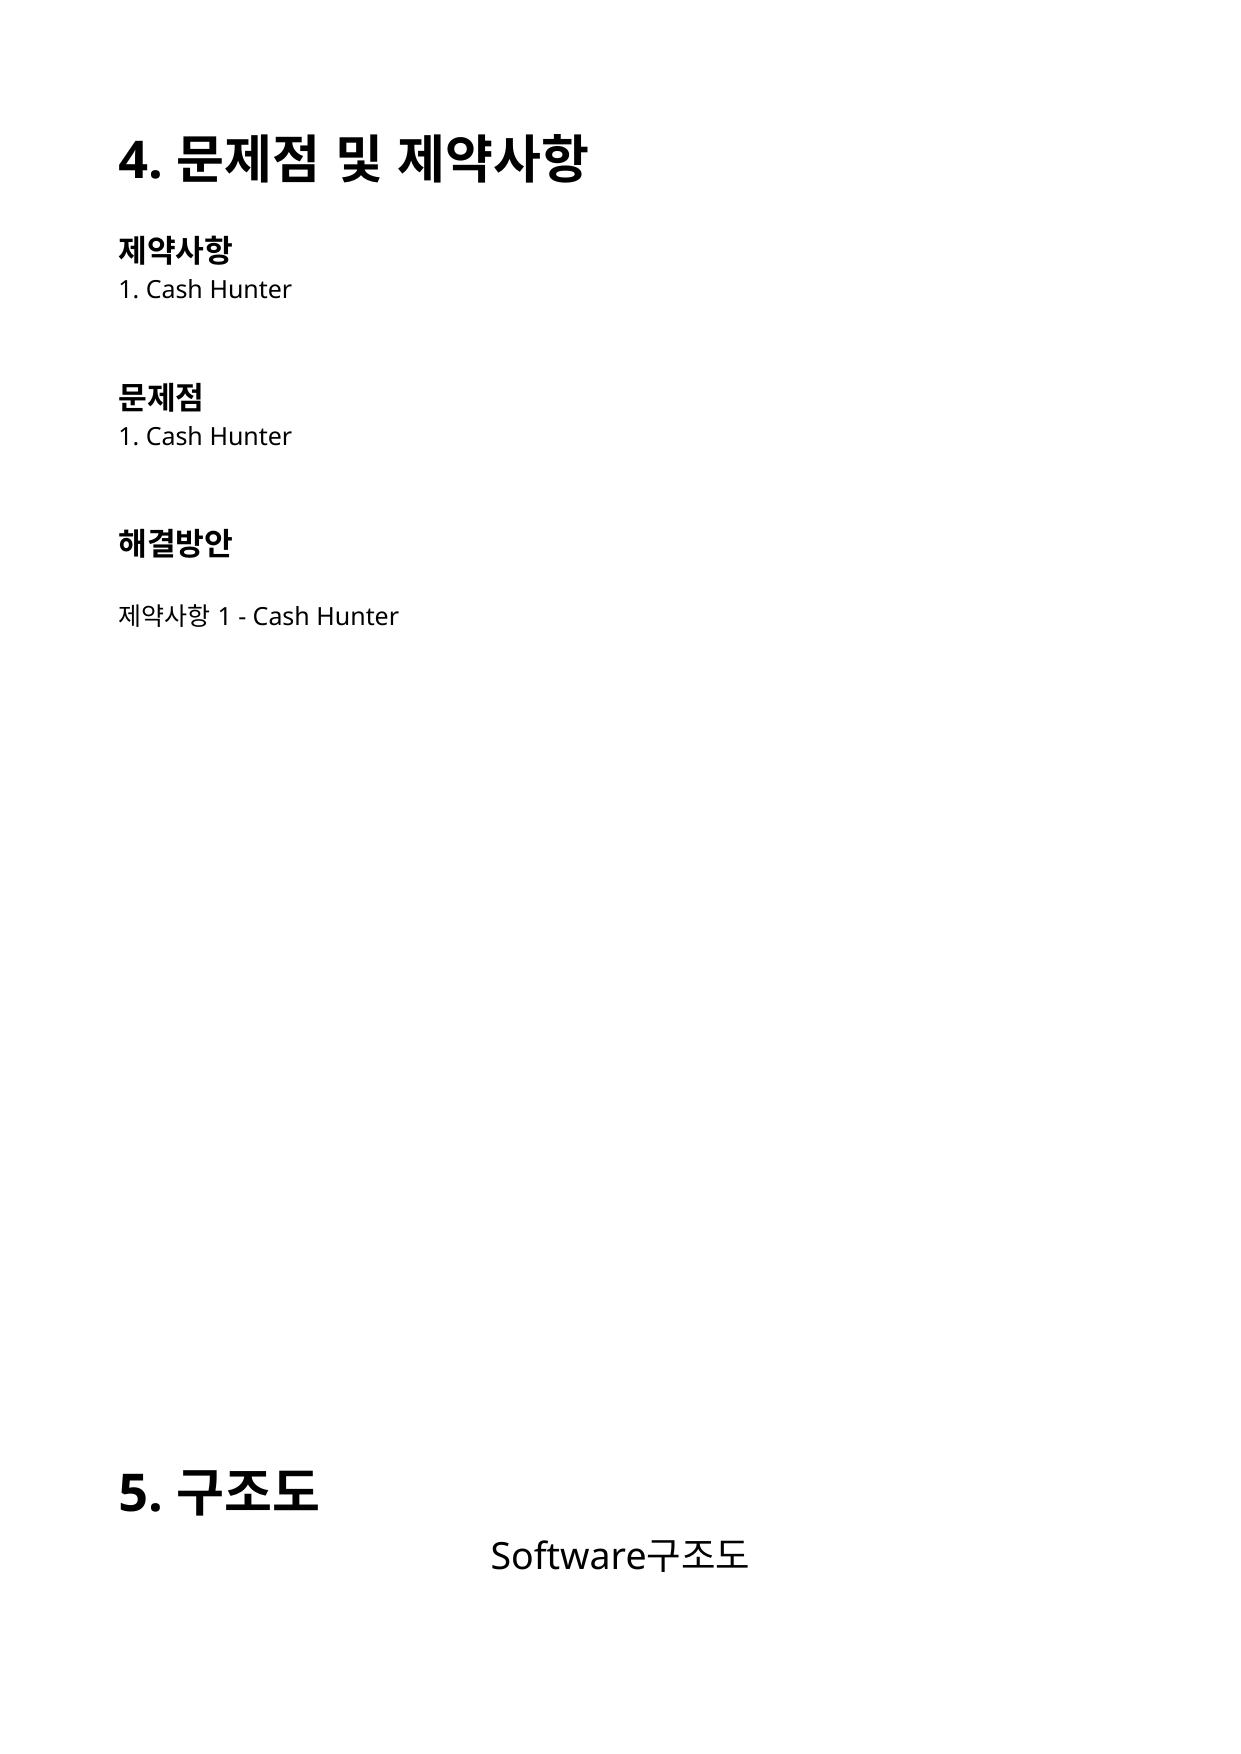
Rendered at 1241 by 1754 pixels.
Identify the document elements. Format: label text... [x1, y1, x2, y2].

text 5. 구조도 [118, 1451, 1122, 1526]
text 1. Cash Hunter [118, 271, 1122, 305]
text Software구조도 [118, 1526, 1122, 1581]
text 4. 문제점 및 제약사항 [118, 118, 1122, 194]
text 제약사항 1 - Cash Hunter [118, 597, 1122, 633]
text 1. Cash Hunter [118, 419, 1122, 453]
text 문제점 [118, 373, 1122, 419]
text 제약사항 [118, 226, 1122, 271]
text 해결방안 [118, 519, 1122, 564]
